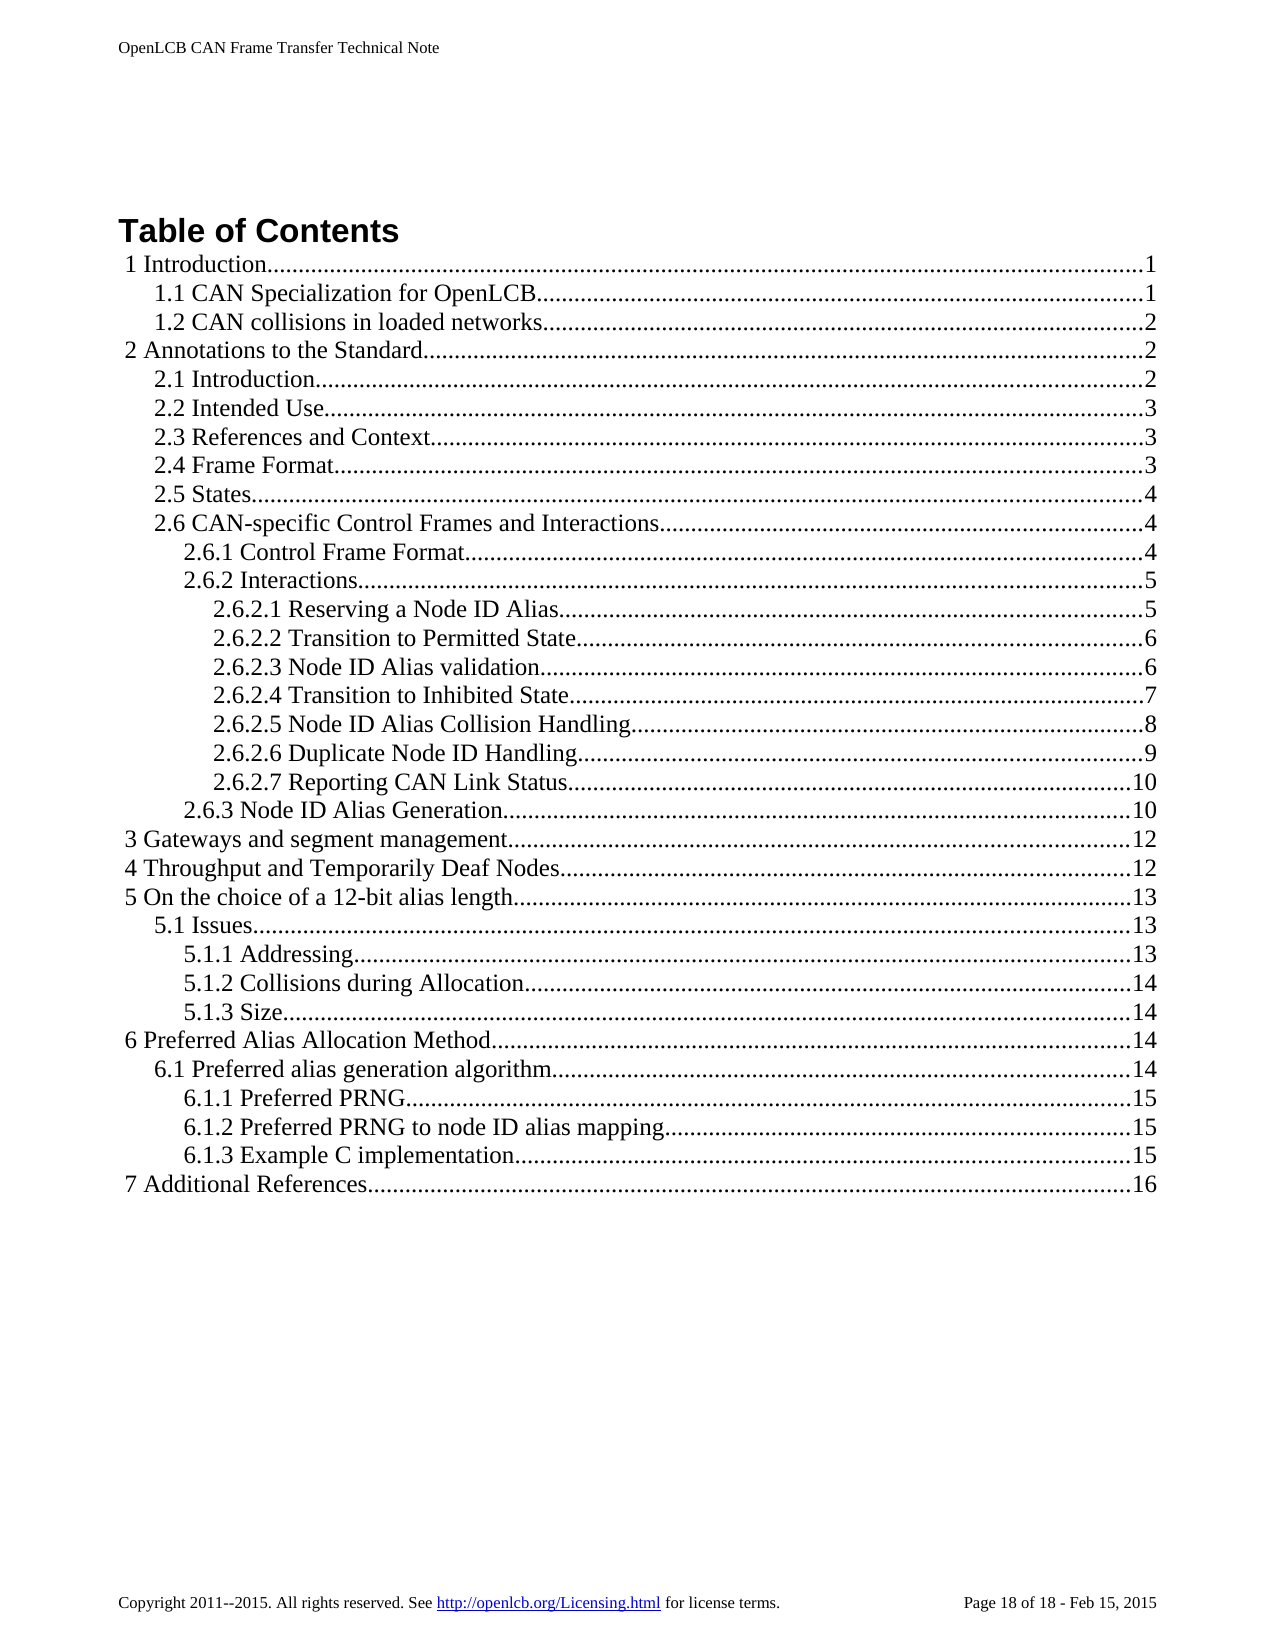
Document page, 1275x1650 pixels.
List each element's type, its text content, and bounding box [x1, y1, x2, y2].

text 1 Introduction 1 [118, 249, 1157, 278]
text 2 Annotations to the Standard 2 [118, 336, 1157, 364]
text 7 Additional References 16 [118, 1169, 1157, 1198]
text 2.4 Frame Format 3 [148, 451, 1157, 479]
text 4 Throughput and Temporarily Deaf Nodes 12 [118, 853, 1157, 882]
text 2.6.3 Node ID Alias Generation 10 [177, 796, 1157, 824]
text 5.1 Issues 13 [148, 911, 1157, 939]
text 3 Gateways and segment management 12 [118, 824, 1157, 853]
text 2.6.2.7 Reporting CAN Link Status 10 [207, 767, 1157, 796]
text 6.1.2 Preferred PRNG to node ID alias mapping 15 [177, 1112, 1157, 1141]
text 5.1.2 Collisions during Allocation 14 [177, 968, 1157, 997]
text 6 Preferred Alias Allocation Method 14 [118, 1026, 1157, 1054]
text 2.6.2.3 Node ID Alias validation 6 [207, 652, 1157, 681]
text 2.6.2.2 Transition to Permitted State 6 [207, 623, 1157, 652]
text 6.1.1 Preferred PRNG 15 [177, 1083, 1157, 1112]
subtitle Table of Contents [118, 211, 1157, 249]
text 5.1.1 Addressing 13 [177, 939, 1157, 968]
text 2.2 Intended Use 3 [148, 393, 1157, 422]
text 2.6.2.4 Transition to Inhibited State 7 [207, 681, 1157, 709]
text 2.3 References and Context 3 [148, 422, 1157, 451]
text 2.6.2.1 Reserving a Node ID Alias 5 [207, 594, 1157, 623]
text 5 On the choice of a 12-bit alias length 13 [118, 882, 1157, 911]
text 2.5 States 4 [148, 479, 1157, 508]
text 2.6.2.6 Duplicate Node ID Handling 9 [207, 738, 1157, 767]
text 1.1 CAN Specialization for OpenLCB 1 [148, 278, 1157, 307]
text 2.6.1 Control Frame Format 4 [177, 537, 1157, 566]
text 5.1.3 Size 14 [177, 997, 1157, 1026]
text 6.1.3 Example C implementation 15 [177, 1141, 1157, 1169]
text 2.6 CAN-specific Control Frames and Interactions 4 [148, 508, 1157, 537]
text 6.1 Preferred alias generation algorithm 14 [148, 1054, 1157, 1083]
text 2.6.2 Interactions 5 [177, 566, 1157, 594]
text 2.1 Introduction 2 [148, 364, 1157, 393]
text 1.2 CAN collisions in loaded networks 2 [148, 307, 1157, 336]
text 2.6.2.5 Node ID Alias Collision Handling 8 [207, 709, 1157, 738]
